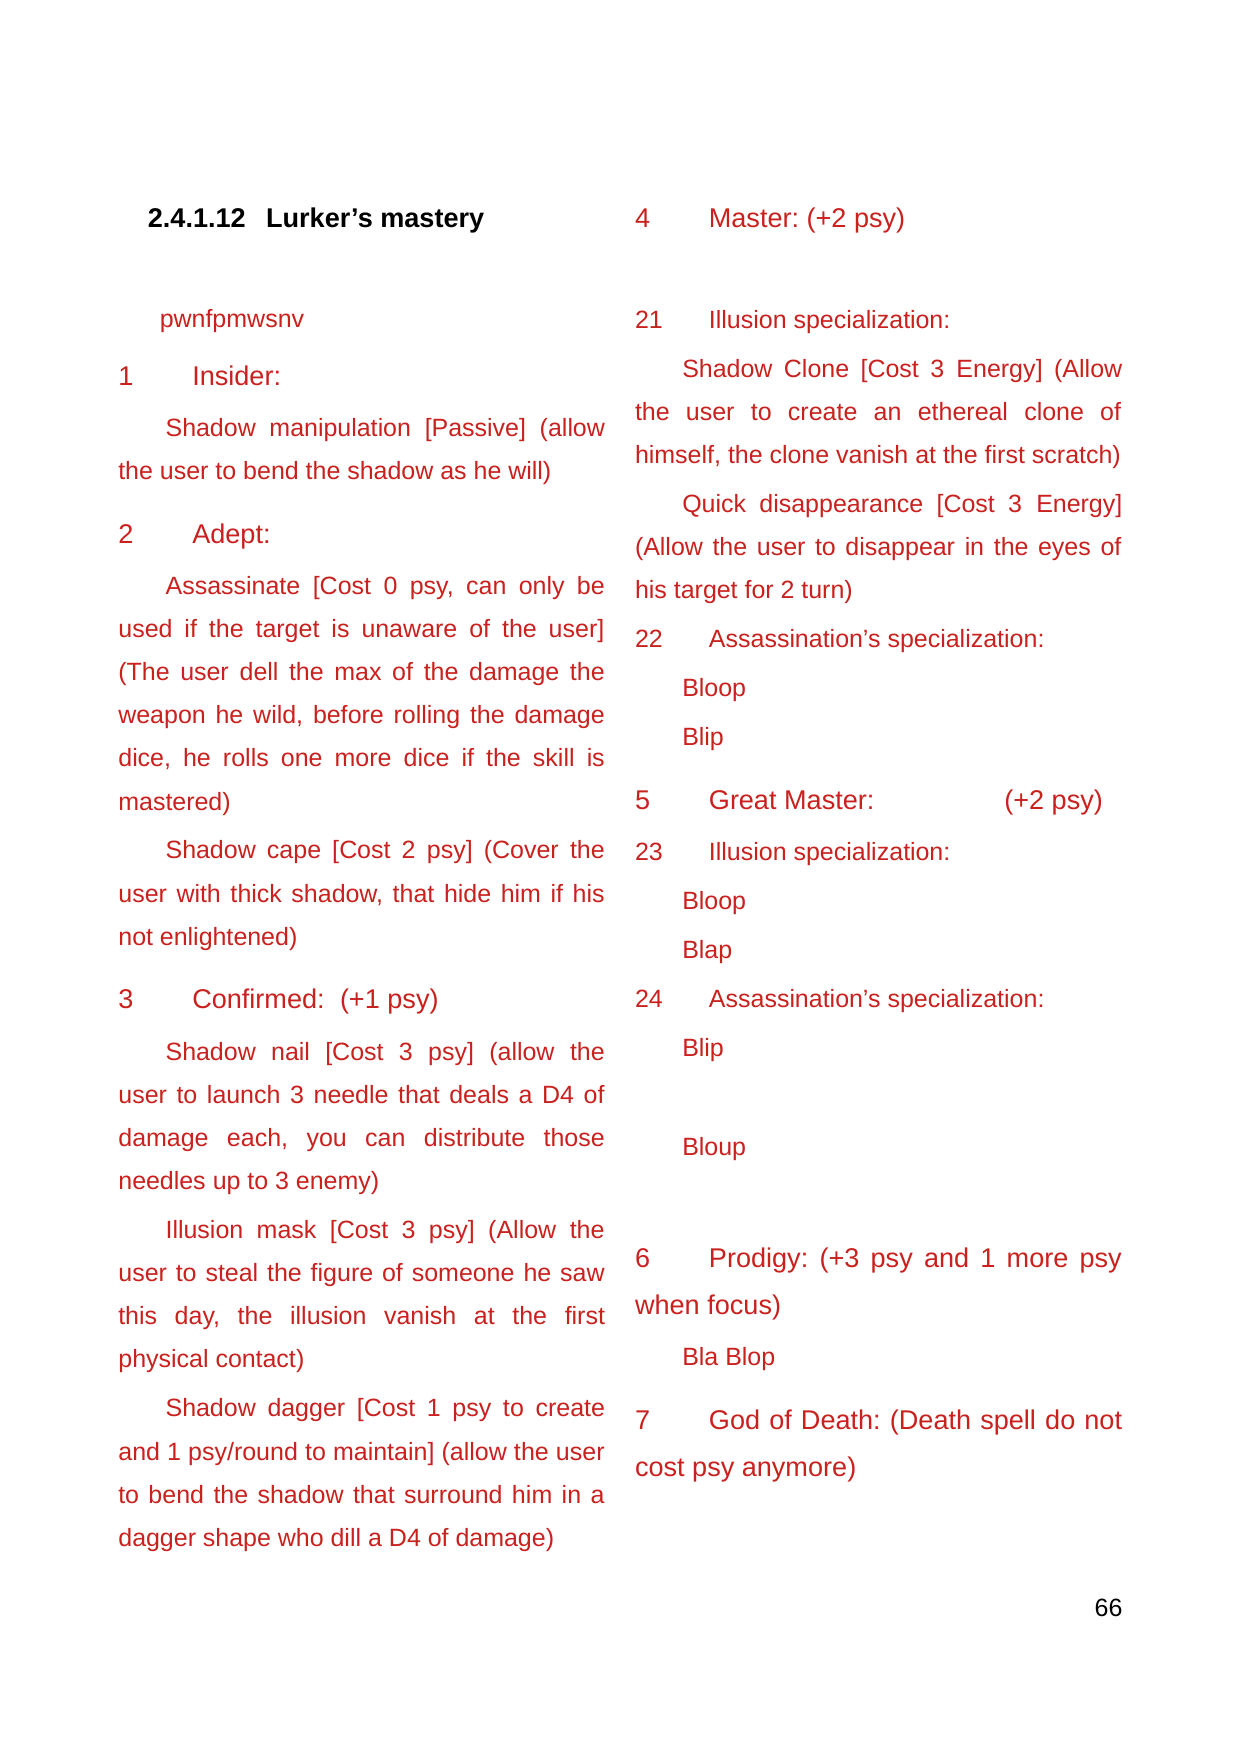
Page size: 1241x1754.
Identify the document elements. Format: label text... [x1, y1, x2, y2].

subtitle Insider: [118, 360, 605, 391]
text Blap [635, 935, 1122, 964]
subtitle Lurker’s mastery [118, 202, 605, 234]
text Shadow manipulation [Passive] (allow the user to bend the shadow as he will) [118, 413, 605, 485]
text Blip [635, 722, 1122, 751]
text Shadow nail [Cost 3 psy] (allow the user to launch 3 needle that deals a D4 of damage each, you can distribute those needles up to 3 enemy) [118, 1036, 605, 1194]
list Assassination’s specialization: [635, 984, 1122, 1013]
subtitle Master: (+2 psy) [635, 202, 1122, 234]
subtitle Prodigy: (+3 psy and 1 more psy when focus) [635, 1242, 1122, 1320]
list Illusion specialization: [635, 837, 1122, 866]
list Assassination’s specialization: [635, 624, 1122, 653]
text Blip [635, 1033, 1122, 1062]
text Assassinate [Cost 0 psy, can only be used if the target is unaware of the user] (The user dell the max of the damage the weapon he wild, before rolling the damage dice, he rolls one more dice if the skill is mastered) [118, 571, 605, 815]
text Illusion mask [Cost 3 psy] (Allow the user to steal the figure of someone he saw this day, the illusion vanish at the first physical contact) [118, 1215, 605, 1373]
text Bloop [635, 673, 1122, 702]
text pwnfpmwsnv [118, 304, 605, 333]
text Shadow dagger [Cost 1 psy to create and 1 psy/round to maintain] (allow the user to bend the shadow that surround him in a dagger shape who dill a D4 of damage) [118, 1393, 605, 1551]
subtitle Great Master: (+2 psy) [635, 784, 1122, 815]
text Bloup [635, 1131, 1122, 1160]
text Bla Blop [635, 1342, 1122, 1371]
subtitle Adept: [118, 518, 605, 549]
text Shadow Clone [Cost 3 Energy] (Allow the user to create an ethereal clone of himself, the clone vanish at the first scratch) [635, 354, 1122, 469]
subtitle Confirmed: (+1 psy) [118, 983, 605, 1014]
subtitle God of Death: (Death spell do not cost psy anymore) [635, 1404, 1122, 1482]
text Quick disappearance [Cost 3 Energy] (Allow the user to disappear in the eyes of his target for 2 turn) [635, 489, 1122, 604]
text Shadow cape [Cost 2 psy] (Cover the user with thick shadow, that hide him if his not enlightened) [118, 836, 605, 951]
list Illusion specialization: [635, 304, 1122, 333]
text Bloop [635, 886, 1122, 915]
